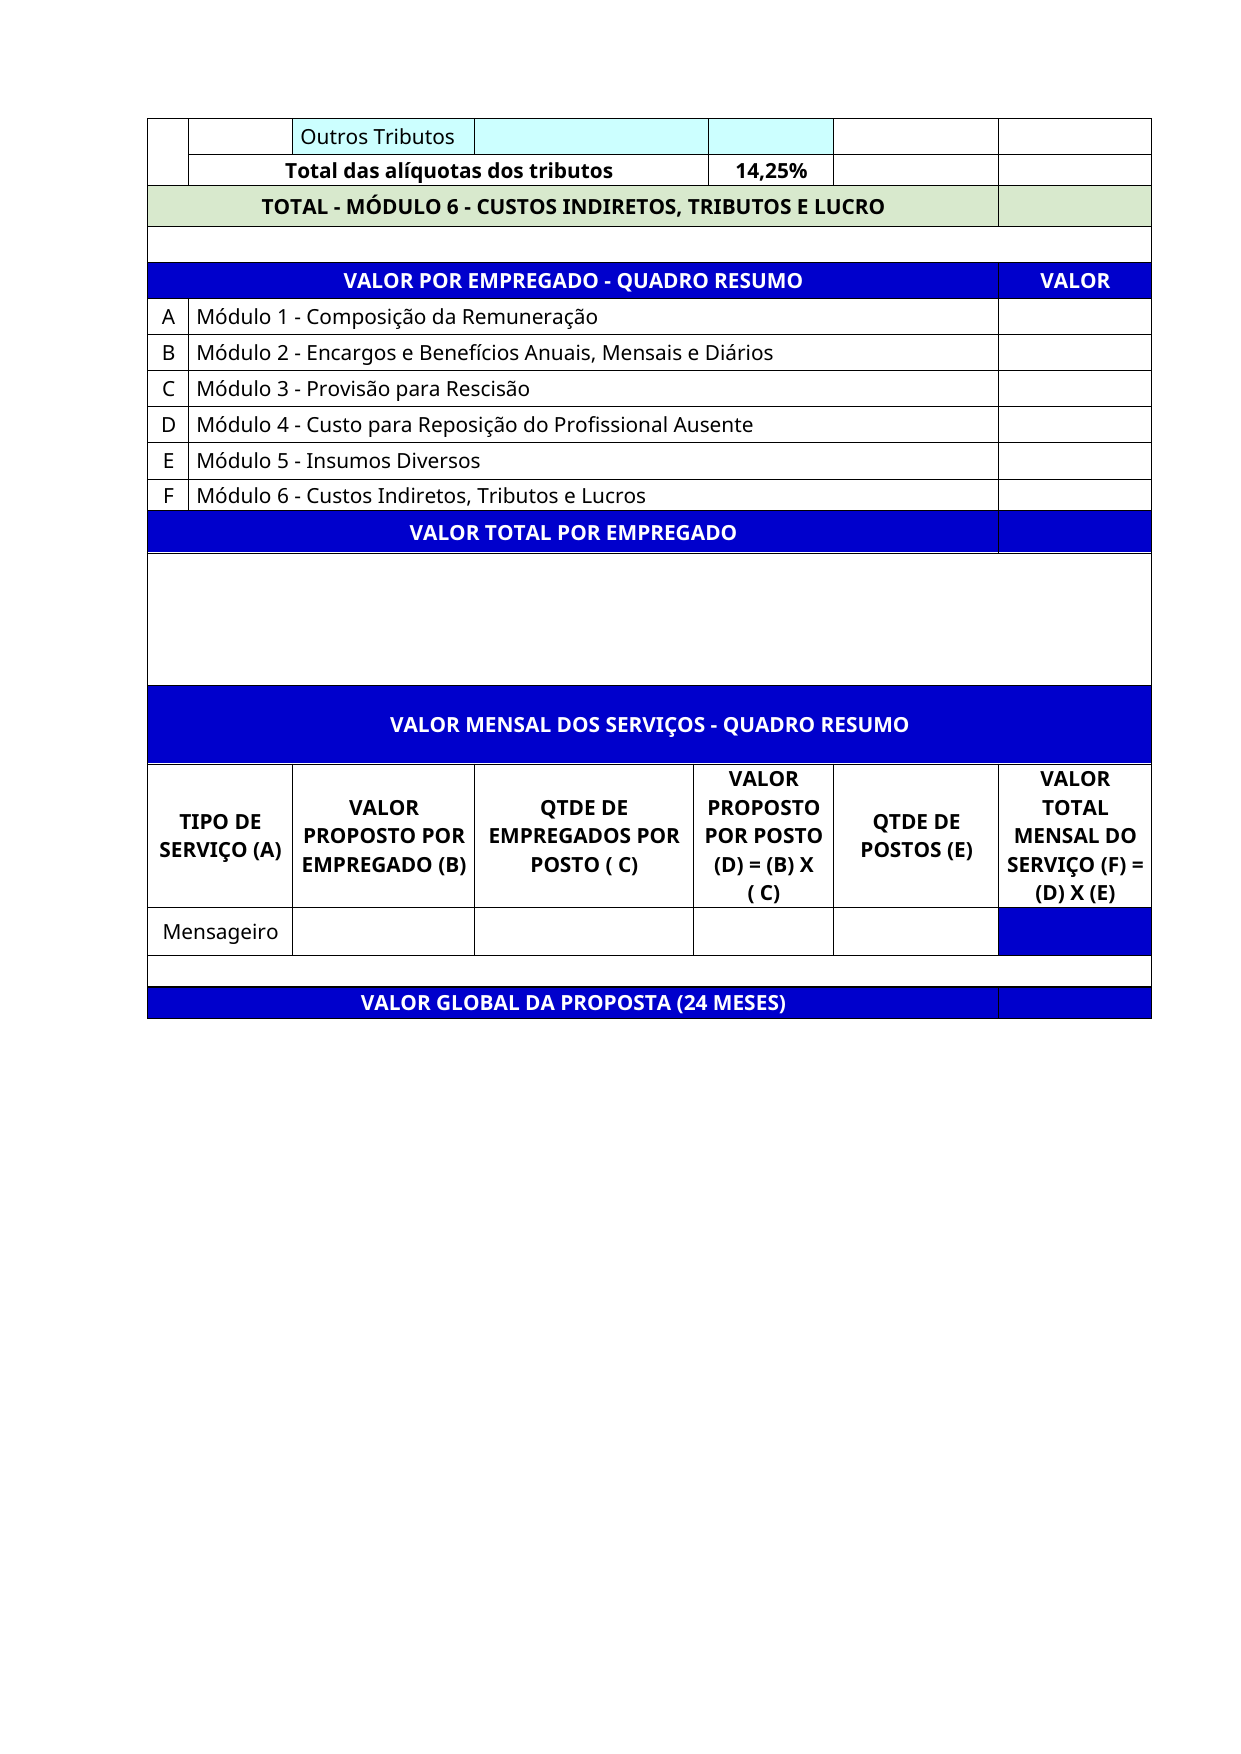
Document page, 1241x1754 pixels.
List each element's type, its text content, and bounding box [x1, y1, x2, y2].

table_cell [999, 299, 1151, 334]
table_cell VALOR POR EMPREGADO - QUADRO RESUMO [148, 263, 998, 298]
table_cell [999, 155, 1151, 185]
table_cell TOTAL - MÓDULO 6 - CUSTOS INDIRETOS, TRIBUTOS E LUCRO [148, 186, 998, 226]
table_cell Módulo 6 - Custos Indiretos, Tributos e Lucros [189, 480, 998, 510]
table_cell [999, 443, 1151, 479]
table_cell E [148, 443, 188, 479]
table_cell Módulo 1 - Composição da Remuneração [189, 299, 998, 334]
table_cell [834, 155, 998, 185]
table_cell [999, 371, 1151, 406]
table_cell [999, 335, 1151, 370]
table_cell Módulo 2 - Encargos e Benefícios Anuais, Mensais e Diários [189, 335, 998, 370]
table_cell TIPO DE SERVIÇO (A) [148, 765, 292, 907]
table_cell [999, 480, 1151, 510]
table_cell A [148, 299, 188, 334]
table_cell Módulo 3 - Provisão para Rescisão [189, 371, 998, 406]
table_cell [148, 956, 1151, 986]
table_cell [475, 119, 708, 154]
table_cell Mensageiro [148, 908, 292, 955]
table_cell VALOR TOTAL POR EMPREGADO [148, 511, 998, 552]
table_cell [148, 227, 1151, 262]
table_cell VALOR PROPOSTO POR POSTO (D) = (B) X ( C) [694, 765, 833, 907]
table_cell [834, 908, 998, 955]
table_cell [709, 119, 833, 154]
table_cell Módulo 5 - Insumos Diversos [189, 443, 998, 479]
table_cell [999, 186, 1151, 226]
table_cell [148, 119, 188, 185]
table_cell QTDE DE EMPREGADOS POR POSTO ( C) [475, 765, 693, 907]
table_cell VALOR TOTAL MENSAL DO SERVIÇO (F) = (D) X (E) [999, 765, 1151, 907]
table_cell [475, 908, 693, 955]
table_cell VALOR [999, 263, 1151, 298]
table_cell D [148, 407, 188, 442]
table_cell [293, 908, 474, 955]
table_cell VALOR MENSAL DOS SERVIÇOS - QUADRO RESUMO [148, 686, 1151, 763]
table_cell B [148, 335, 188, 370]
table_cell [999, 908, 1151, 955]
table_cell VALOR PROPOSTO POR EMPREGADO (B) [293, 765, 474, 907]
table_cell [694, 908, 833, 955]
table_cell QTDE DE POSTOS (E) [834, 765, 998, 907]
table_cell [999, 511, 1151, 552]
table_cell [834, 119, 998, 154]
table_cell [999, 407, 1151, 442]
table_cell Total das alíquotas dos tributos [189, 155, 708, 185]
table_cell [148, 554, 1151, 685]
table_cell F [148, 480, 188, 510]
table_cell [189, 119, 292, 154]
table_cell [999, 119, 1151, 154]
table_cell [999, 988, 1151, 1018]
table_cell 14,25% [709, 155, 833, 185]
table_cell Módulo 4 - Custo para Reposição do Profissional Ausente [189, 407, 998, 442]
table_cell C [148, 371, 188, 406]
table_cell VALOR GLOBAL DA PROPOSTA (24 MESES) [148, 988, 998, 1018]
table_cell Outros Tributos [293, 119, 474, 154]
